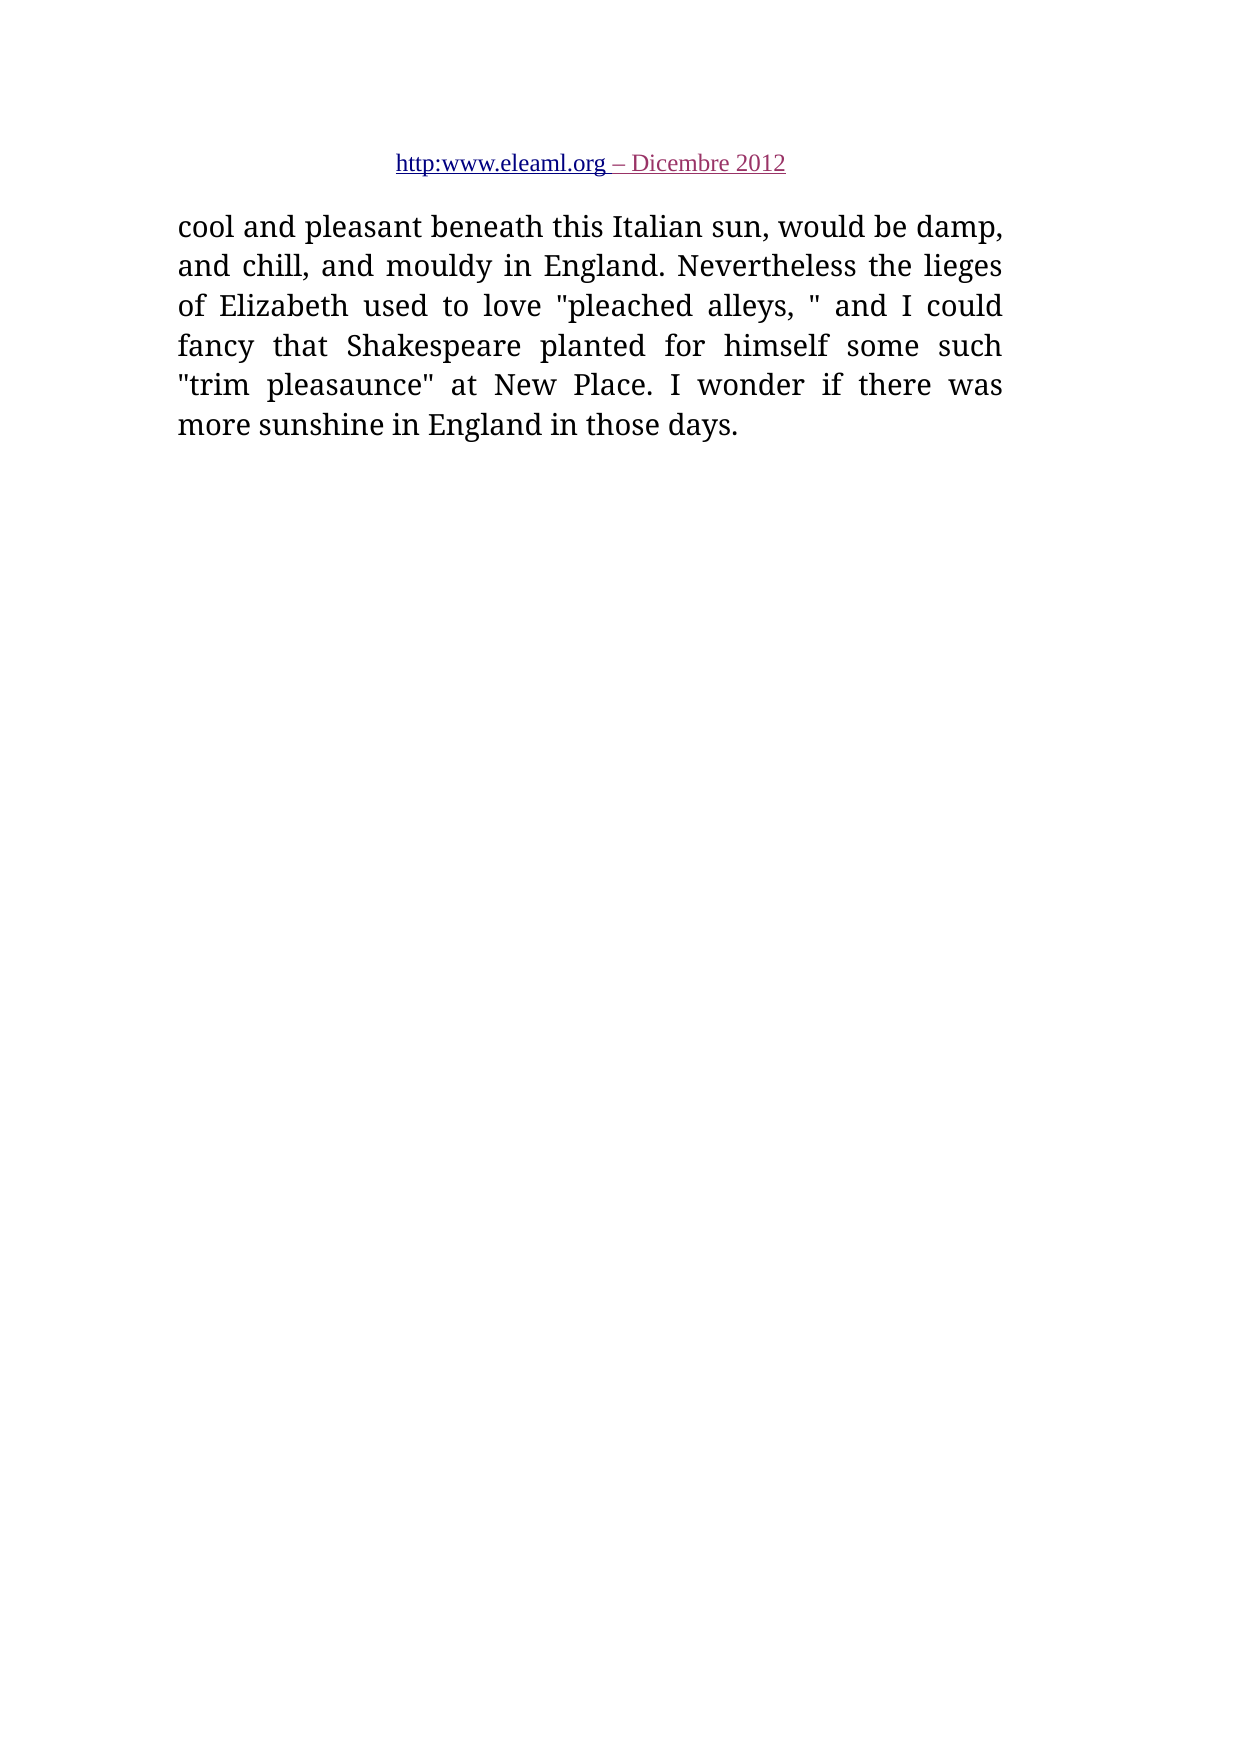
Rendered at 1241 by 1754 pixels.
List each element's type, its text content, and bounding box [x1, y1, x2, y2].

text cool and pleasant beneath this Italian sun, would be damp, and chill, and mouldy in England. Nevertheless the lieges of Elizabeth used to love "pleached alleys, " and I could fancy that Shakespeare planted for himself some such "trim pleasaunce" at New Place. I wonder if there was more sunshine in England in those days. [177, 206, 1004, 444]
